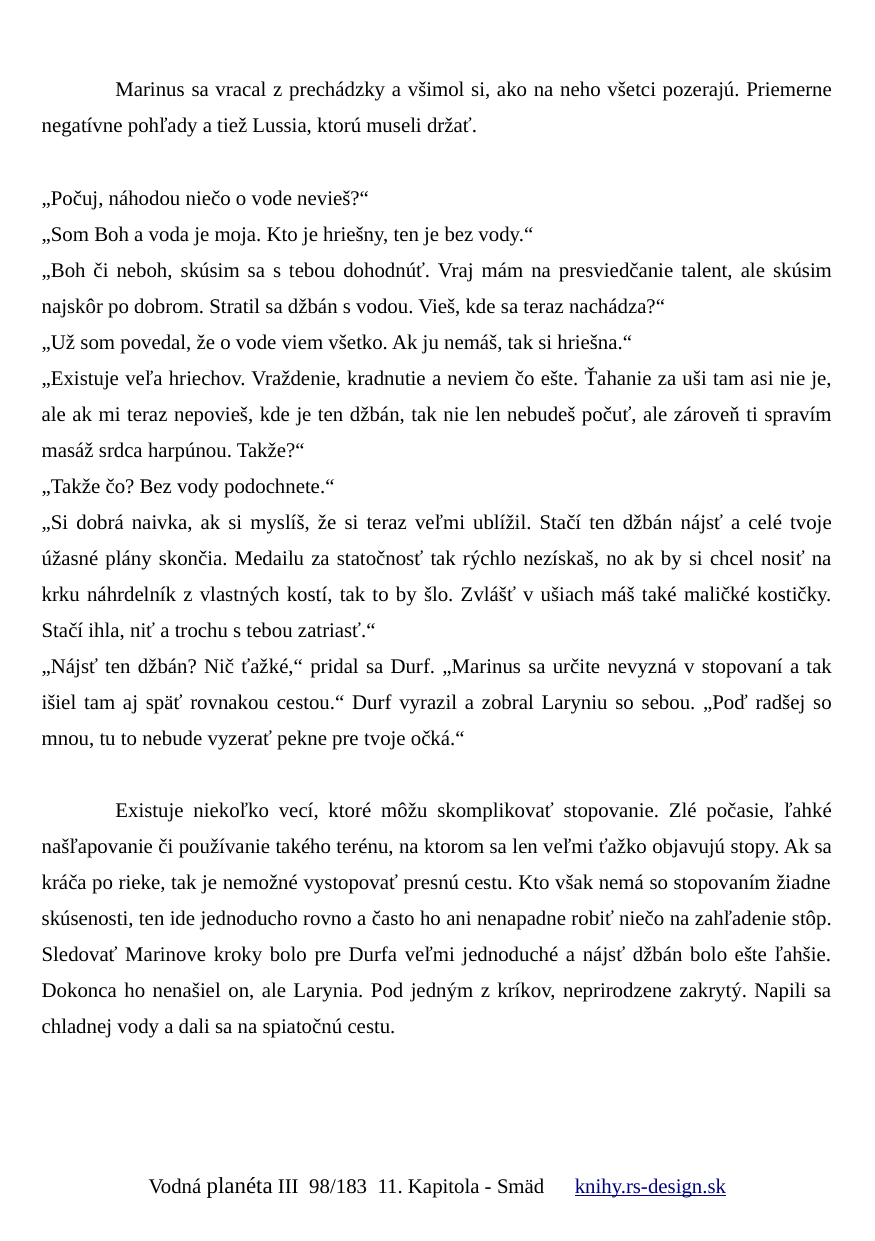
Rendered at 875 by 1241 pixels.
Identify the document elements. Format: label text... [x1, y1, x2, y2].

text „Existuje veľa hriechov. Vraždenie, kradnutie a neviem čo ešte. Ťahanie za uši tam asi nie je, ale ak mi teraz nepovieš, kde je ten džbán, tak nie len nebudeš počuť, ale zároveň ti spravím masáž srdca harpúnou. Takže?“ [41, 366, 833, 462]
text „Už som povedal, že o vode viem všetko. Ak ju nemáš, tak si hriešna.“ [41, 330, 833, 354]
text Marinus sa vracal z prechádzky a všimol si, ako na neho všetci pozerajú. Priemerne negatívne pohľady a tiež Lussia, ktorú museli držať. [41, 77, 833, 137]
text „Si dobrá naivka, ak si myslíš, že si teraz veľmi ublížil. Stačí ten džbán nájsť a celé tvoje úžasné plány skončia. Medailu za statočnosť tak rýchlo nezískaš, no ak by si chcel nosiť na krku náhrdelník z vlastných kostí, tak to by šlo. Zvlášť v ušiach máš také maličké kostičky. Stačí ihla, niť a trochu s tebou zatriasť.“ [41, 510, 833, 642]
text „Som Boh a voda je moja. Kto je hriešny, ten je bez vody.“ [41, 222, 833, 246]
text „Takže čo? Bez vody podochnete.“ [41, 474, 833, 498]
text „Počuj, náhodou niečo o vode nevieš?“ [41, 186, 833, 209]
text „Boh či neboh, skúsim sa s tebou dohodnúť. Vraj mám na presviedčanie talent, ale skúsim najskôr po dobrom. Stratil sa džbán s vodou. Vieš, kde sa teraz nachádza?“ [41, 258, 833, 318]
text „Nájsť ten džbán? Nič ťažké,“ pridal sa Durf. „Marinus sa určite nevyzná v stopovaní a tak išiel tam aj späť rovnakou cestou.“ Durf vyrazil a zobral Laryniu so sebou. „Poď radšej so mnou, tu to nebude vyzerať pekne pre tvoje očká.“ [41, 654, 833, 750]
text Existuje niekoľko vecí, ktoré môžu skomplikovať stopovanie. Zlé počasie, ľahké našľapovanie či používanie takého terénu, na ktorom sa len veľmi ťažko objavujú stopy. Ak sa kráča po rieke, tak je nemožné vystopovať presnú cestu. Kto však nemá so stopovaním žiadne skúsenosti, ten ide jednoducho rovno a často ho ani nenapadne robiť niečo na zahľadenie stôp. Sledovať Marinove kroky bolo pre Durfa veľmi jednoduché a nájsť džbán bolo ešte ľahšie. Dokonca ho nenašiel on, ale Larynia. Pod jedným z kríkov, neprirodzene zakrytý. Napili sa chladnej vody a dali sa na spiatočnú cestu. [41, 798, 833, 1038]
